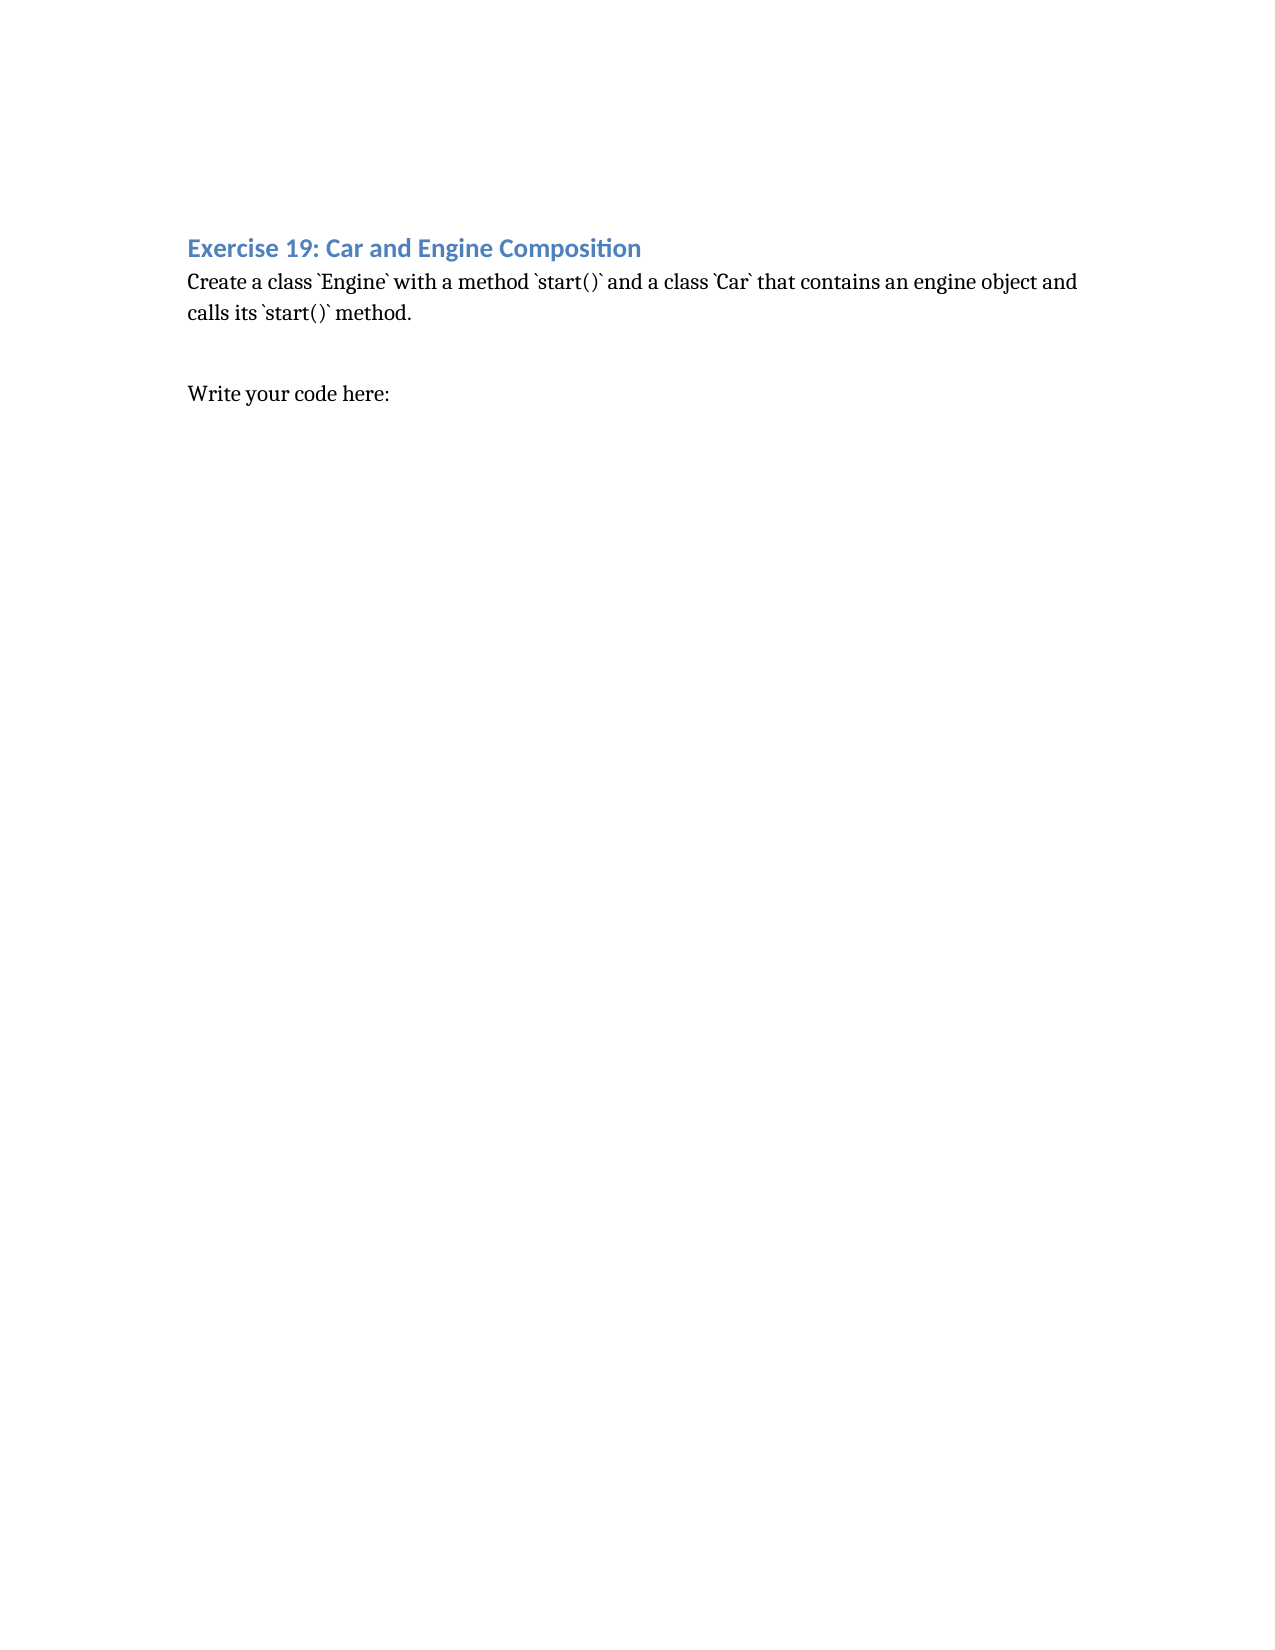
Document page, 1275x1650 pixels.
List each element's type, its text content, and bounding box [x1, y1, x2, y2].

text Write your code here: [187, 350, 1087, 528]
text [187, 150, 1087, 207]
subtitle Exercise 19: Car and Engine Composition [187, 231, 1087, 264]
text Create a class `Engine` with a method `start()` and a class `Car` that contains an engine object and calls its `start()` method. [187, 269, 1087, 326]
